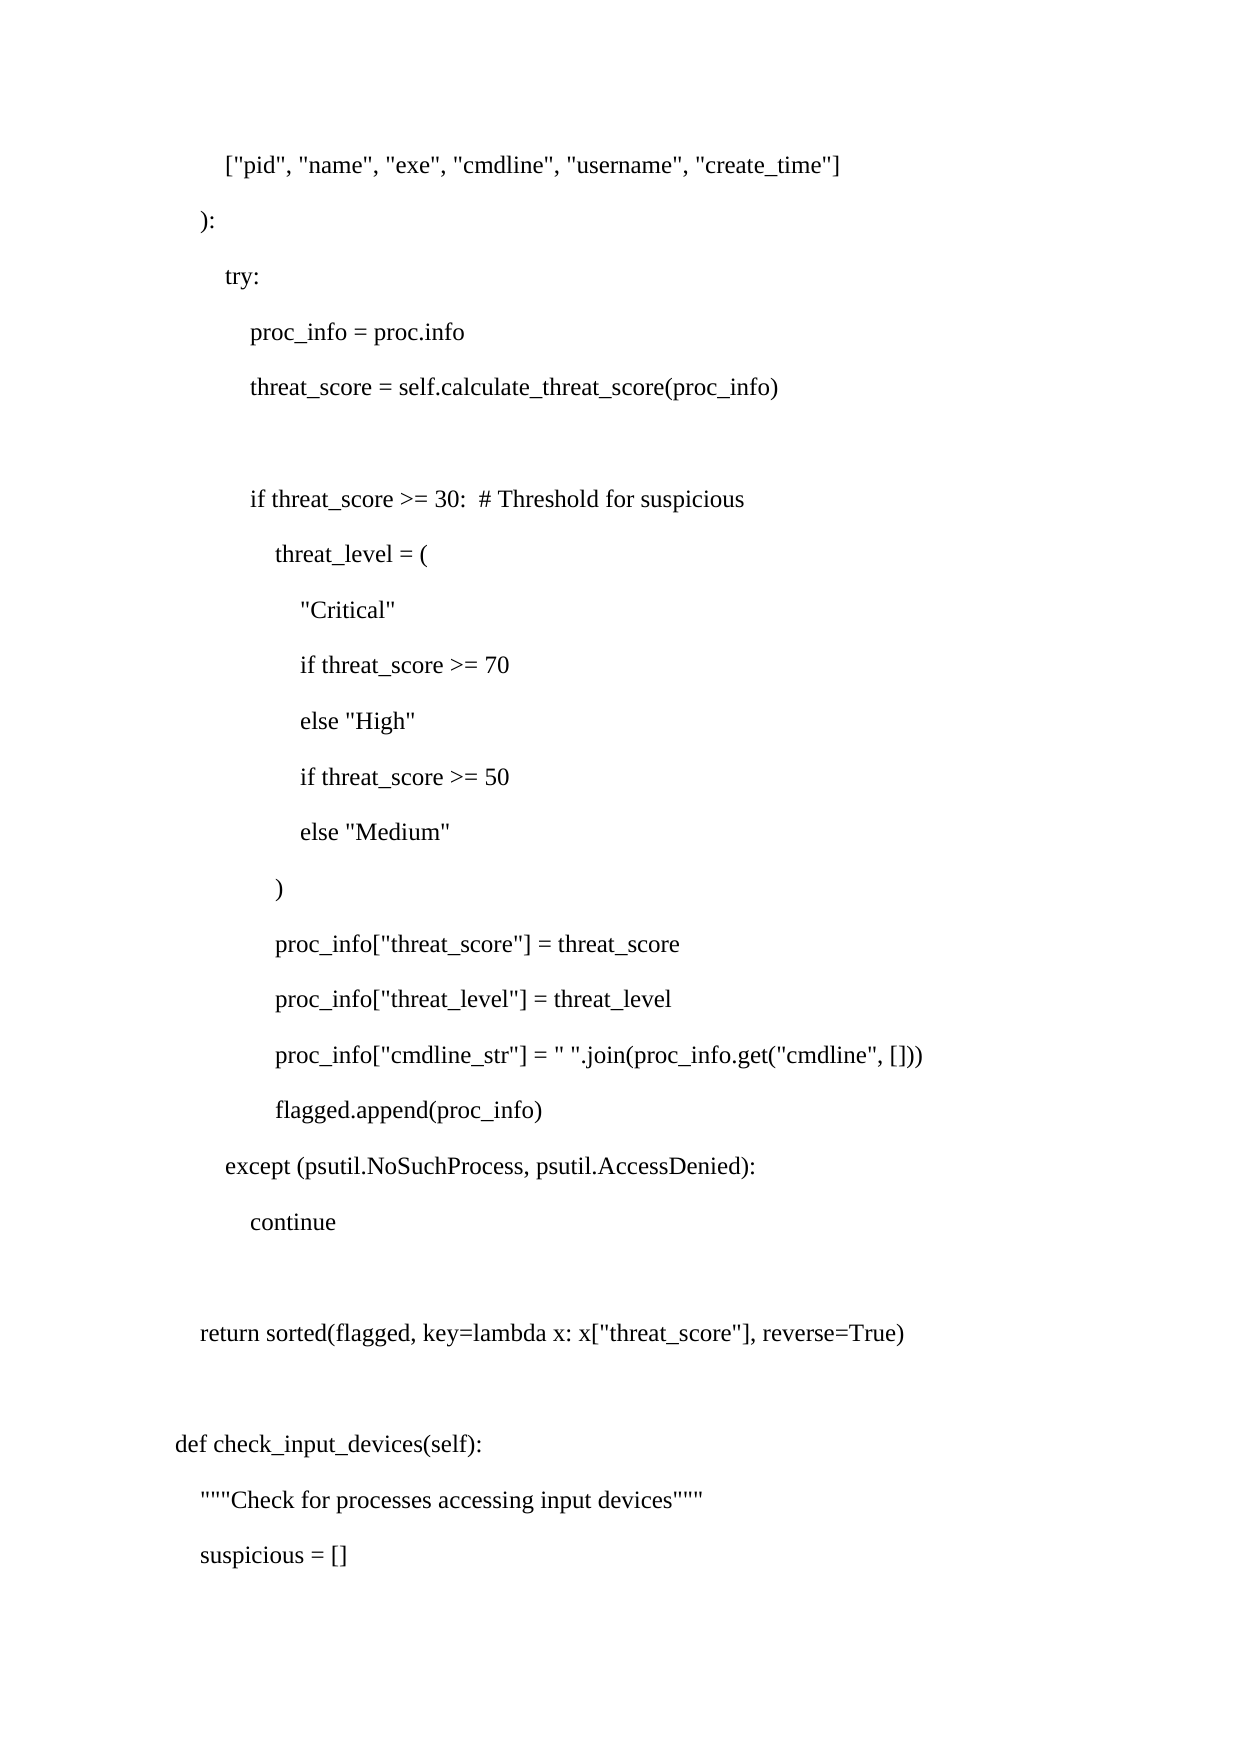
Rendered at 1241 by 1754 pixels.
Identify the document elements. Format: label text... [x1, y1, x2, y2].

text continue [150, 1207, 1091, 1236]
text except (psutil.NoSuchProcess, psutil.AccessDenied): [150, 1151, 1091, 1180]
text else "High" [150, 706, 1091, 735]
text ["pid", "name", "exe", "cmdline", "username", "create_time"] [150, 150, 1091, 179]
text ): [150, 206, 1091, 234]
text flagged.append(proc_info) [150, 1096, 1091, 1124]
text "Critical" [150, 595, 1091, 624]
text proc_info["threat_level"] = threat_level [150, 984, 1091, 1013]
text if threat_score >= 30: # Threshold for suspicious [150, 484, 1091, 512]
text if threat_score >= 70 [150, 651, 1091, 679]
text proc_info = proc.info [150, 317, 1091, 346]
text threat_score = self.calculate_threat_score(proc_info) [150, 372, 1091, 401]
text return sorted(flagged, key=lambda x: x["threat_score"], reverse=True) [150, 1318, 1091, 1347]
text proc_info["threat_score"] = threat_score [150, 929, 1091, 957]
text if threat_score >= 50 [150, 762, 1091, 791]
text proc_info["cmdline_str"] = " ".join(proc_info.get("cmdline", [])) [150, 1040, 1091, 1069]
text ) [150, 873, 1091, 902]
text try: [150, 261, 1091, 290]
text else "Medium" [150, 817, 1091, 846]
text suspicious = [] [150, 1541, 1091, 1569]
text def check_input_devices(self): [150, 1429, 1091, 1458]
text threat_level = ( [150, 539, 1091, 568]
text """Check for processes accessing input devices""" [150, 1485, 1091, 1514]
